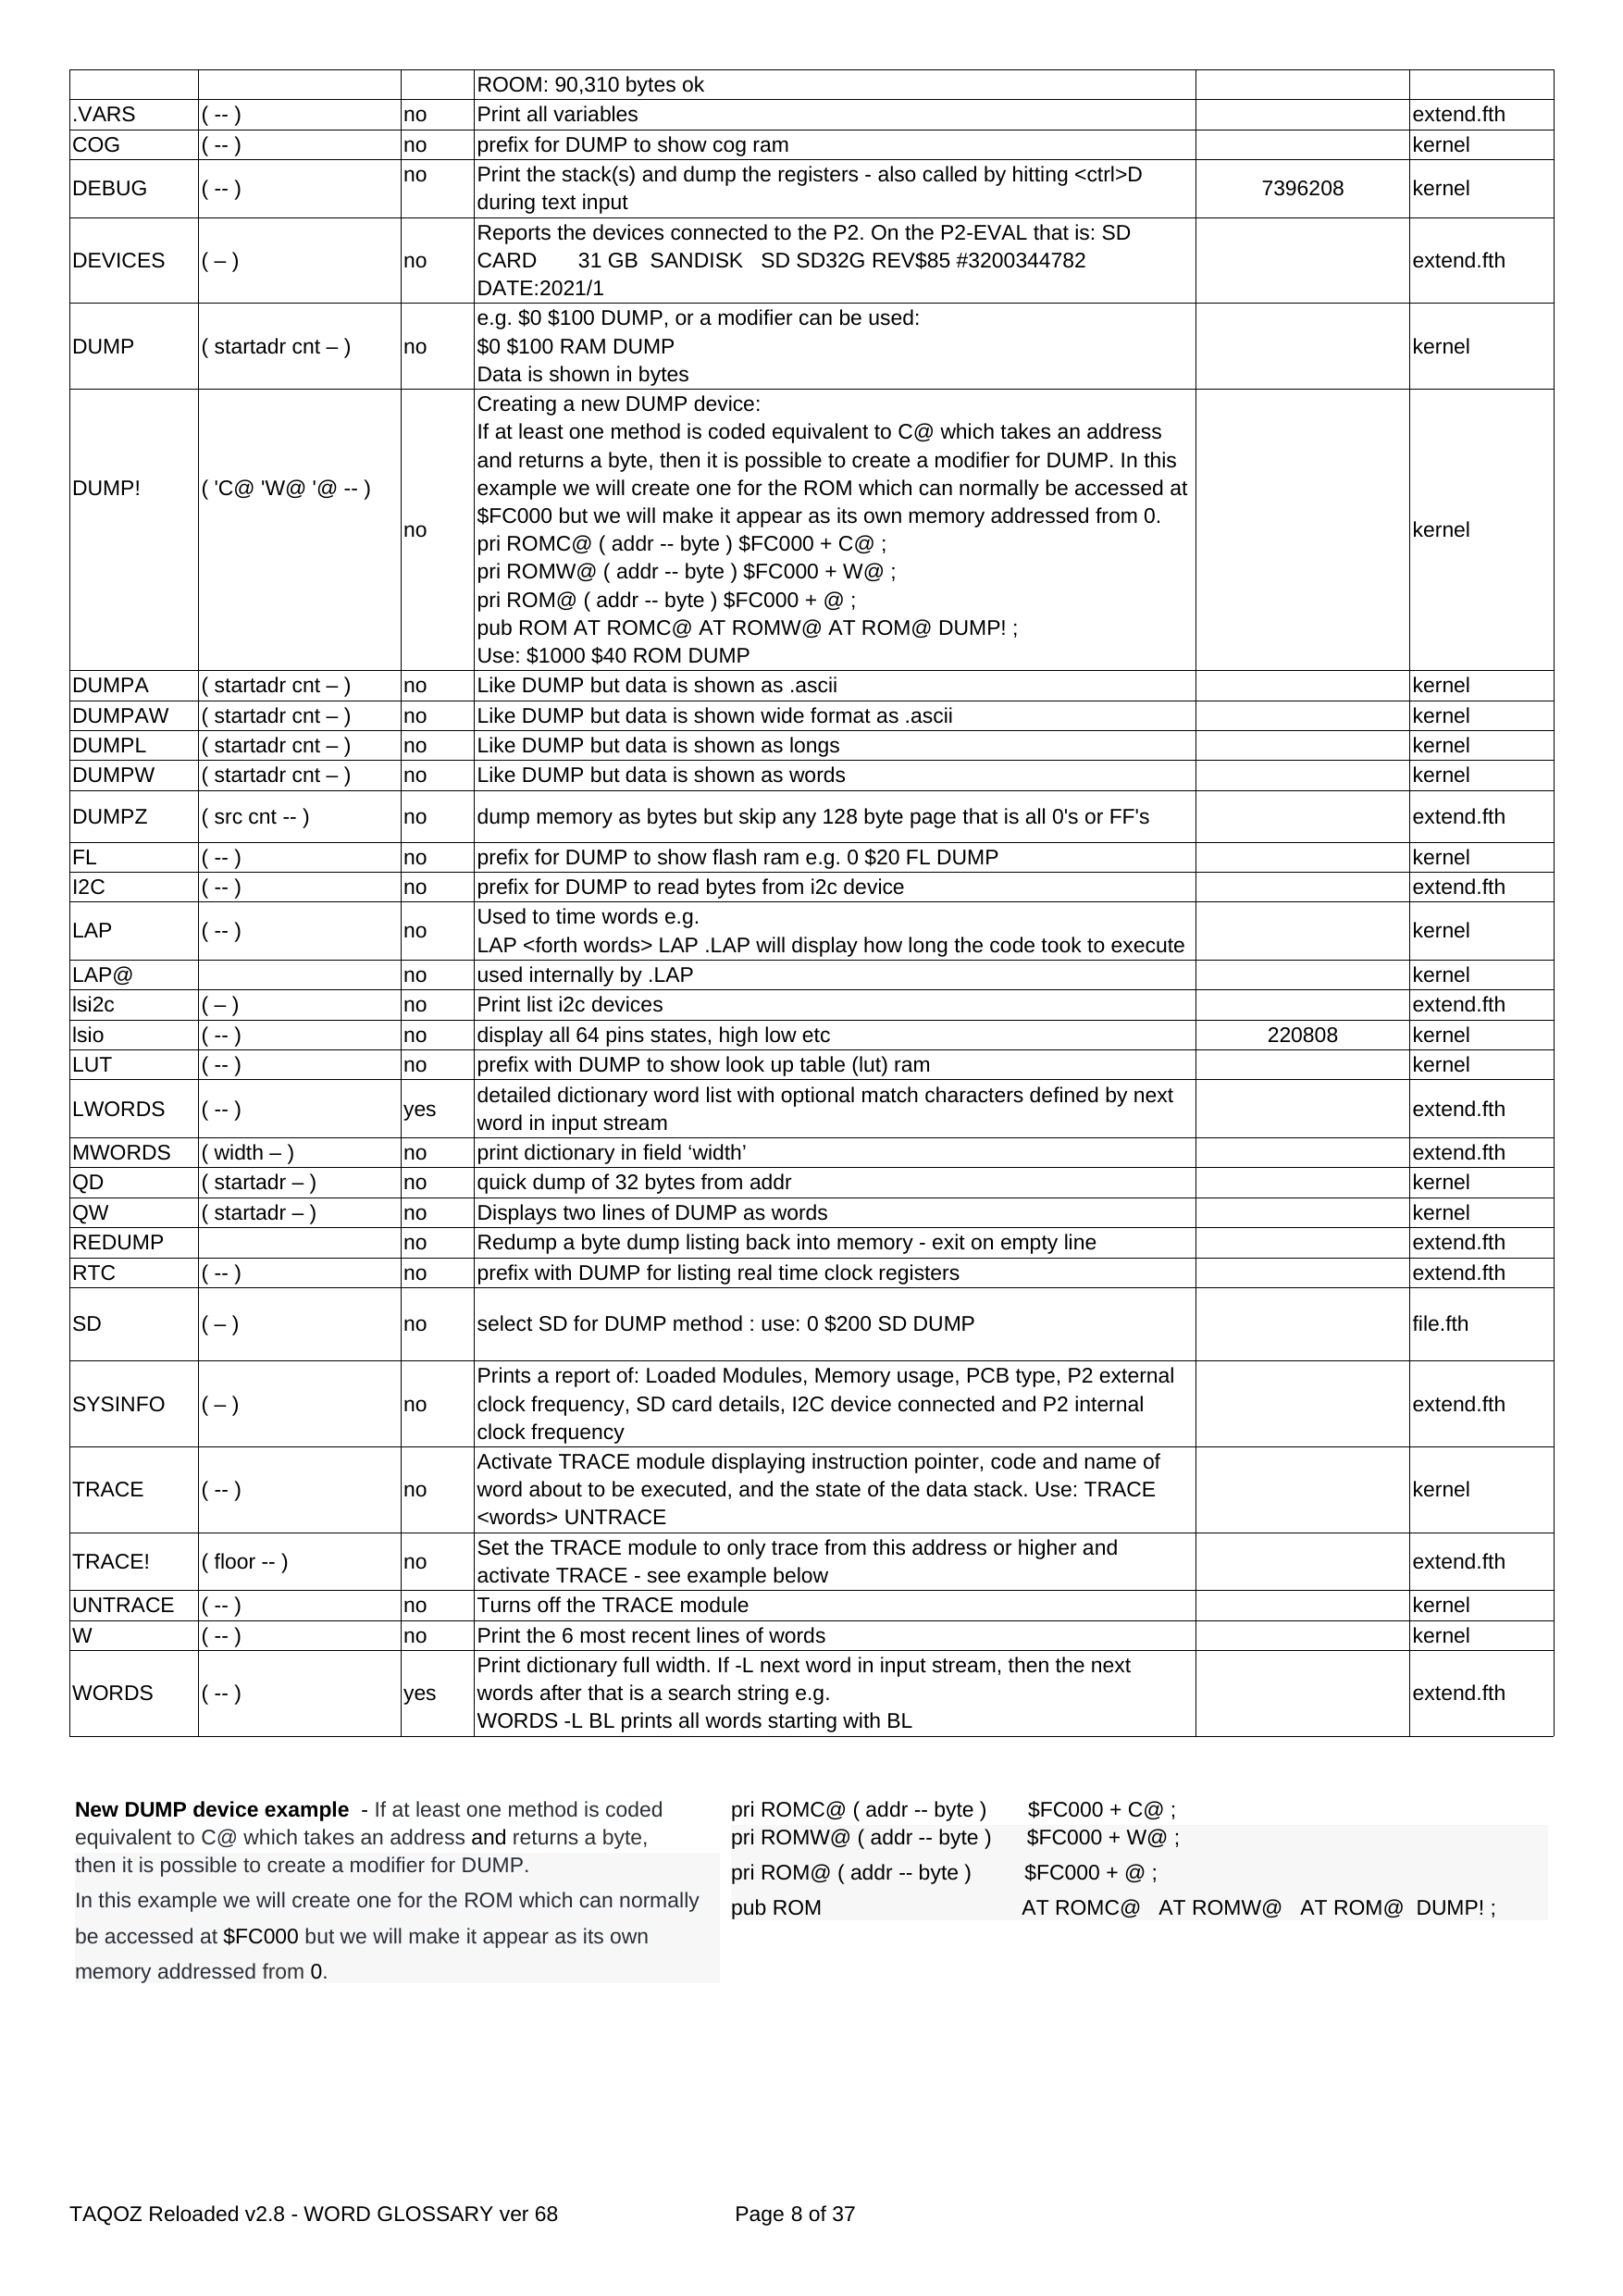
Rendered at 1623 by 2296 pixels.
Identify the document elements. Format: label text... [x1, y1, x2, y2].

table_cell DUMPZ [70, 791, 198, 841]
table_cell ( startadr cnt – ) [199, 304, 401, 389]
table_cell Like DUMP but data is shown as words [475, 761, 1196, 790]
table_cell RTC [70, 1259, 198, 1287]
table_cell extend.fth [1410, 873, 1554, 901]
table_cell Print all variables [475, 100, 1196, 130]
table_cell DUMPAW [70, 701, 198, 730]
table_cell yes [402, 1080, 474, 1137]
table_cell no [402, 731, 474, 760]
table_cell no [402, 843, 474, 872]
table_cell UNTRACE [70, 1591, 198, 1620]
table_cell ( floor -- ) [199, 1533, 401, 1590]
table_cell [1196, 902, 1409, 960]
table_cell no [402, 304, 474, 389]
table_cell DUMP [70, 304, 198, 389]
table_cell prefix for DUMP to show cog ram [475, 130, 1196, 159]
table_cell [1196, 1361, 1409, 1446]
table_cell no [402, 990, 474, 1020]
table_cell quick dump of 32 bytes from addr [475, 1168, 1196, 1198]
table_cell 220808 [1196, 1021, 1409, 1049]
table_cell kernel [1410, 1198, 1554, 1227]
table_cell no [402, 1533, 474, 1590]
table_cell [1196, 1591, 1409, 1620]
table_cell print dictionary in field ‘width’ [475, 1138, 1196, 1167]
table_cell no [402, 873, 474, 901]
table_cell FL [70, 843, 198, 872]
table_cell [1196, 1533, 1409, 1590]
table_cell ( startadr cnt – ) [199, 761, 401, 790]
table_cell no [402, 701, 474, 730]
table_cell Activate TRACE module displaying instruction pointer, code and name of word about to be executed, and the state of the data stack. Use: TRACE <words> UNTRACE [475, 1447, 1196, 1533]
table_cell lsio [70, 1021, 198, 1049]
table_cell no [402, 791, 474, 841]
table_cell Displays two lines of DUMP as words [475, 1198, 1196, 1227]
table_cell ROOM: 90,310 bytes ok [475, 70, 1196, 99]
table_cell ( -- ) [199, 1021, 401, 1049]
table_cell used internally by .LAP [475, 961, 1196, 989]
table_cell no [402, 218, 474, 303]
table_cell extend.fth [1410, 1228, 1554, 1257]
table_cell no [402, 100, 474, 130]
table_cell [1196, 791, 1409, 841]
table_cell I2C [70, 873, 198, 901]
table_cell Print the 6 most recent lines of words [475, 1621, 1196, 1650]
table_cell [1196, 100, 1409, 130]
table_cell ( startadr cnt – ) [199, 731, 401, 760]
table_cell [1196, 873, 1409, 901]
table_cell ( -- ) [199, 843, 401, 872]
table_cell Print list i2c devices [475, 990, 1196, 1020]
table_cell kernel [1410, 130, 1554, 159]
table_cell no [402, 1228, 474, 1257]
table_cell Turns off the TRACE module [475, 1591, 1196, 1620]
table_cell ( -- ) [199, 1447, 401, 1533]
table_cell prefix for DUMP to read bytes from i2c device [475, 873, 1196, 901]
table_cell kernel [1410, 843, 1554, 872]
table_cell extend.fth [1410, 1533, 1554, 1590]
table_cell LWORDS [70, 1080, 198, 1137]
table_cell LAP [70, 902, 198, 960]
table_cell kernel [1410, 1447, 1554, 1533]
table_cell Redump a byte dump listing back into memory - exit on empty line [475, 1228, 1196, 1257]
table_cell ( – ) [199, 990, 401, 1020]
table_cell kernel [1410, 1050, 1554, 1079]
table_cell ( -- ) [199, 130, 401, 159]
table_cell SYSINFO [70, 1361, 198, 1446]
table_cell extend.fth [1410, 990, 1554, 1020]
table_cell ( -- ) [199, 1591, 401, 1620]
table_cell ( -- ) [199, 1080, 401, 1137]
table_cell [199, 961, 401, 989]
table_cell extend.fth [1410, 1080, 1554, 1137]
table_cell MWORDS [70, 1138, 198, 1167]
table_cell LAP@ [70, 961, 198, 989]
table_cell ( -- ) [199, 873, 401, 901]
table_cell kernel [1410, 961, 1554, 989]
table_cell Print dictionary full width. If -L next word in input stream, then the next words after that is a search string e.g. WORDS -L BL prints all words starting with BL [475, 1651, 1196, 1736]
table_cell ( -- ) [199, 1621, 401, 1650]
table_cell ( – ) [199, 218, 401, 303]
table_cell lsi2c [70, 990, 198, 1020]
table_cell no [402, 902, 474, 960]
table_cell yes [402, 1651, 474, 1736]
table_cell no [402, 1621, 474, 1650]
table_cell prefix with DUMP for listing real time clock registers [475, 1259, 1196, 1287]
table_cell ( -- ) [199, 100, 401, 130]
table_cell [1196, 731, 1409, 760]
table_cell no [402, 1447, 474, 1533]
table_cell prefix with DUMP to show look up table (lut) ram [475, 1050, 1196, 1079]
table_cell Prints a report of: Loaded Modules, Memory usage, PCB type, P2 external clock frequency, SD card details, I2C device connected and P2 internal clock frequency [475, 1361, 1196, 1446]
table_cell extend.fth [1410, 1651, 1554, 1736]
table_cell kernel [1410, 160, 1554, 217]
table_cell LUT [70, 1050, 198, 1079]
table_cell [1196, 1259, 1409, 1287]
table_cell ( startadr – ) [199, 1198, 401, 1227]
table_cell no [402, 671, 474, 701]
table_cell no [402, 1591, 474, 1620]
table_cell .VARS [70, 100, 198, 130]
table_cell [1196, 130, 1409, 159]
table_cell [199, 1228, 401, 1257]
table_cell Reports the devices connected to the P2. On the P2-EVAL that is: SD CARD 31 GB SANDISK SD SD32G REV$85 #3200344782 DATE:2021/1 [475, 218, 1196, 303]
table_cell ( -- ) [199, 160, 401, 217]
table_cell TRACE! [70, 1533, 198, 1590]
table_cell Print the stack(s) and dump the registers - also called by hitting <ctrl>D during text input [475, 160, 1196, 217]
table_cell no [402, 1361, 474, 1446]
table_cell kernel [1410, 1168, 1554, 1198]
table_cell [1196, 1228, 1409, 1257]
table_cell Like DUMP but data is shown wide format as .ascii [475, 701, 1196, 730]
table_cell ( -- ) [199, 1050, 401, 1079]
table_cell extend.fth [1410, 1361, 1554, 1446]
table_cell DEBUG [70, 160, 198, 217]
table_cell no [402, 160, 474, 217]
table_cell TRACE [70, 1447, 198, 1533]
table_cell [1196, 1651, 1409, 1736]
table_cell prefix for DUMP to show flash ram e.g. 0 $20 FL DUMP [475, 843, 1196, 872]
table_cell Like DUMP but data is shown as .ascii [475, 671, 1196, 701]
table_cell QW [70, 1198, 198, 1227]
table_cell detailed dictionary word list with optional match characters defined by next word in input stream [475, 1080, 1196, 1137]
table_cell REDUMP [70, 1228, 198, 1257]
table_cell extend.fth [1410, 791, 1554, 841]
table_cell no [402, 1021, 474, 1049]
table_cell kernel [1410, 731, 1554, 760]
table_cell DUMPA [70, 671, 198, 701]
table_cell [1196, 961, 1409, 989]
table_cell [1196, 390, 1409, 670]
table_cell ( src cnt -- ) [199, 791, 401, 841]
table_cell [1196, 304, 1409, 389]
table_cell [1196, 1050, 1409, 1079]
table_cell [199, 70, 401, 99]
table_cell [1196, 1447, 1409, 1533]
table_cell extend.fth [1410, 1138, 1554, 1167]
table_cell extend.fth [1410, 1259, 1554, 1287]
table_cell select SD for DUMP method : use: 0 $200 SD DUMP [475, 1288, 1196, 1360]
table_cell no [402, 1198, 474, 1227]
table_cell DUMPW [70, 761, 198, 790]
table_cell [1196, 990, 1409, 1020]
table_cell display all 64 pins states, high low etc [475, 1021, 1196, 1049]
table_cell SD [70, 1288, 198, 1360]
table_cell dump memory as bytes but skip any 128 byte page that is all 0's or FF's [475, 791, 1196, 841]
table_cell no [402, 1138, 474, 1167]
table_cell [1196, 1198, 1409, 1227]
table_cell no [402, 390, 474, 670]
table_cell [1196, 70, 1409, 99]
table_cell [1410, 70, 1554, 99]
table_cell kernel [1410, 304, 1554, 389]
table_cell kernel [1410, 902, 1554, 960]
table_cell ( startadr cnt – ) [199, 671, 401, 701]
table_header New DUMP device example - If at least one method is coded equivalent to C@ which takes an address and returns a byte, then it is possible to create a modifier for DUMP. In this example we will create one for the ROM which can normally be accessed at $FC000 but we will make it appear as its own memory addressed from 0. [69, 1792, 725, 2024]
table_cell no [402, 761, 474, 790]
table_cell QD [70, 1168, 198, 1198]
table_cell W [70, 1621, 198, 1650]
table_cell [1196, 761, 1409, 790]
table_cell no [402, 961, 474, 989]
table_cell [70, 70, 198, 99]
table_cell no [402, 1259, 474, 1287]
table_cell ( width – ) [199, 1138, 401, 1167]
table_cell no [402, 1050, 474, 1079]
table_cell Used to time words e.g. LAP <forth words> LAP .LAP will display how long the code took to execute [475, 902, 1196, 960]
table_cell [1196, 1168, 1409, 1198]
table_cell kernel [1410, 761, 1554, 790]
table_cell ( -- ) [199, 902, 401, 960]
table_cell no [402, 130, 474, 159]
table_cell ( 'C@ 'W@ '@ -- ) [199, 390, 401, 670]
table_cell no [402, 1168, 474, 1198]
table_cell kernel [1410, 1591, 1554, 1620]
table_cell [1196, 1138, 1409, 1167]
table_cell kernel [1410, 1021, 1554, 1049]
table_cell file.fth [1410, 1288, 1554, 1360]
table_cell Like DUMP but data is shown as longs [475, 731, 1196, 760]
table_cell kernel [1410, 671, 1554, 701]
table_cell 7396208 [1196, 160, 1409, 217]
table_cell no [402, 1288, 474, 1360]
table_cell [1196, 701, 1409, 730]
table_cell [1196, 218, 1409, 303]
table_cell [1196, 1621, 1409, 1650]
table_cell Creating a new DUMP device: If at least one method is coded equivalent to C@ which takes an address and returns a byte, then it is possible to create a modifier for DUMP. In this example we will create one for the ROM which can normally be accessed at $FC000 but we will make it appear as its own memory addressed from 0. pri ROMC@ ( addr -- byte ) $FC000 + C@ ; pri ROMW@ ( addr -- byte ) $FC000 + W@ ; pri ROM@ ( addr -- byte ) $FC000 + @ ; pub ROM AT ROMC@ AT ROMW@ AT ROM@ DUMP! ; Use: $1000 $40 ROM DUMP [475, 390, 1196, 670]
table_cell extend.fth [1410, 218, 1554, 303]
table_cell COG [70, 130, 198, 159]
table_cell [402, 70, 474, 99]
table_cell DUMPL [70, 731, 198, 760]
table_cell ( -- ) [199, 1651, 401, 1736]
table_cell kernel [1410, 1621, 1554, 1650]
table_cell kernel [1410, 701, 1554, 730]
table_header pri ROMC@ ( addr -- byte ) $FC000 + C@ ; pri ROMW@ ( addr -- byte ) $FC000 + W@ ; pri ROM@ ( addr -- byte ) $FC000 + @ ; pub ROM AT ROMC@ AT ROMW@ AT ROM@ DUMP! ; [725, 1792, 1554, 2024]
table_cell DUMP! [70, 390, 198, 670]
table_cell kernel [1410, 390, 1554, 670]
table_cell ( startadr – ) [199, 1168, 401, 1198]
table_cell ( -- ) [199, 1259, 401, 1287]
table_cell [1196, 671, 1409, 701]
table_cell DEVICES [70, 218, 198, 303]
table_cell [1196, 1288, 1409, 1360]
table_cell [1196, 843, 1409, 872]
table_cell e.g. $0 $100 DUMP, or a modifier can be used: $0 $100 RAM DUMP Data is shown in bytes [475, 304, 1196, 389]
table_cell ( startadr cnt – ) [199, 701, 401, 730]
table_cell ( – ) [199, 1288, 401, 1360]
table_cell extend.fth [1410, 100, 1554, 130]
table_cell WORDS [70, 1651, 198, 1736]
table_cell Set the TRACE module to only trace from this address or higher and activate TRACE - see example below [475, 1533, 1196, 1590]
table_cell ( – ) [199, 1361, 401, 1446]
table_cell [1196, 1080, 1409, 1137]
